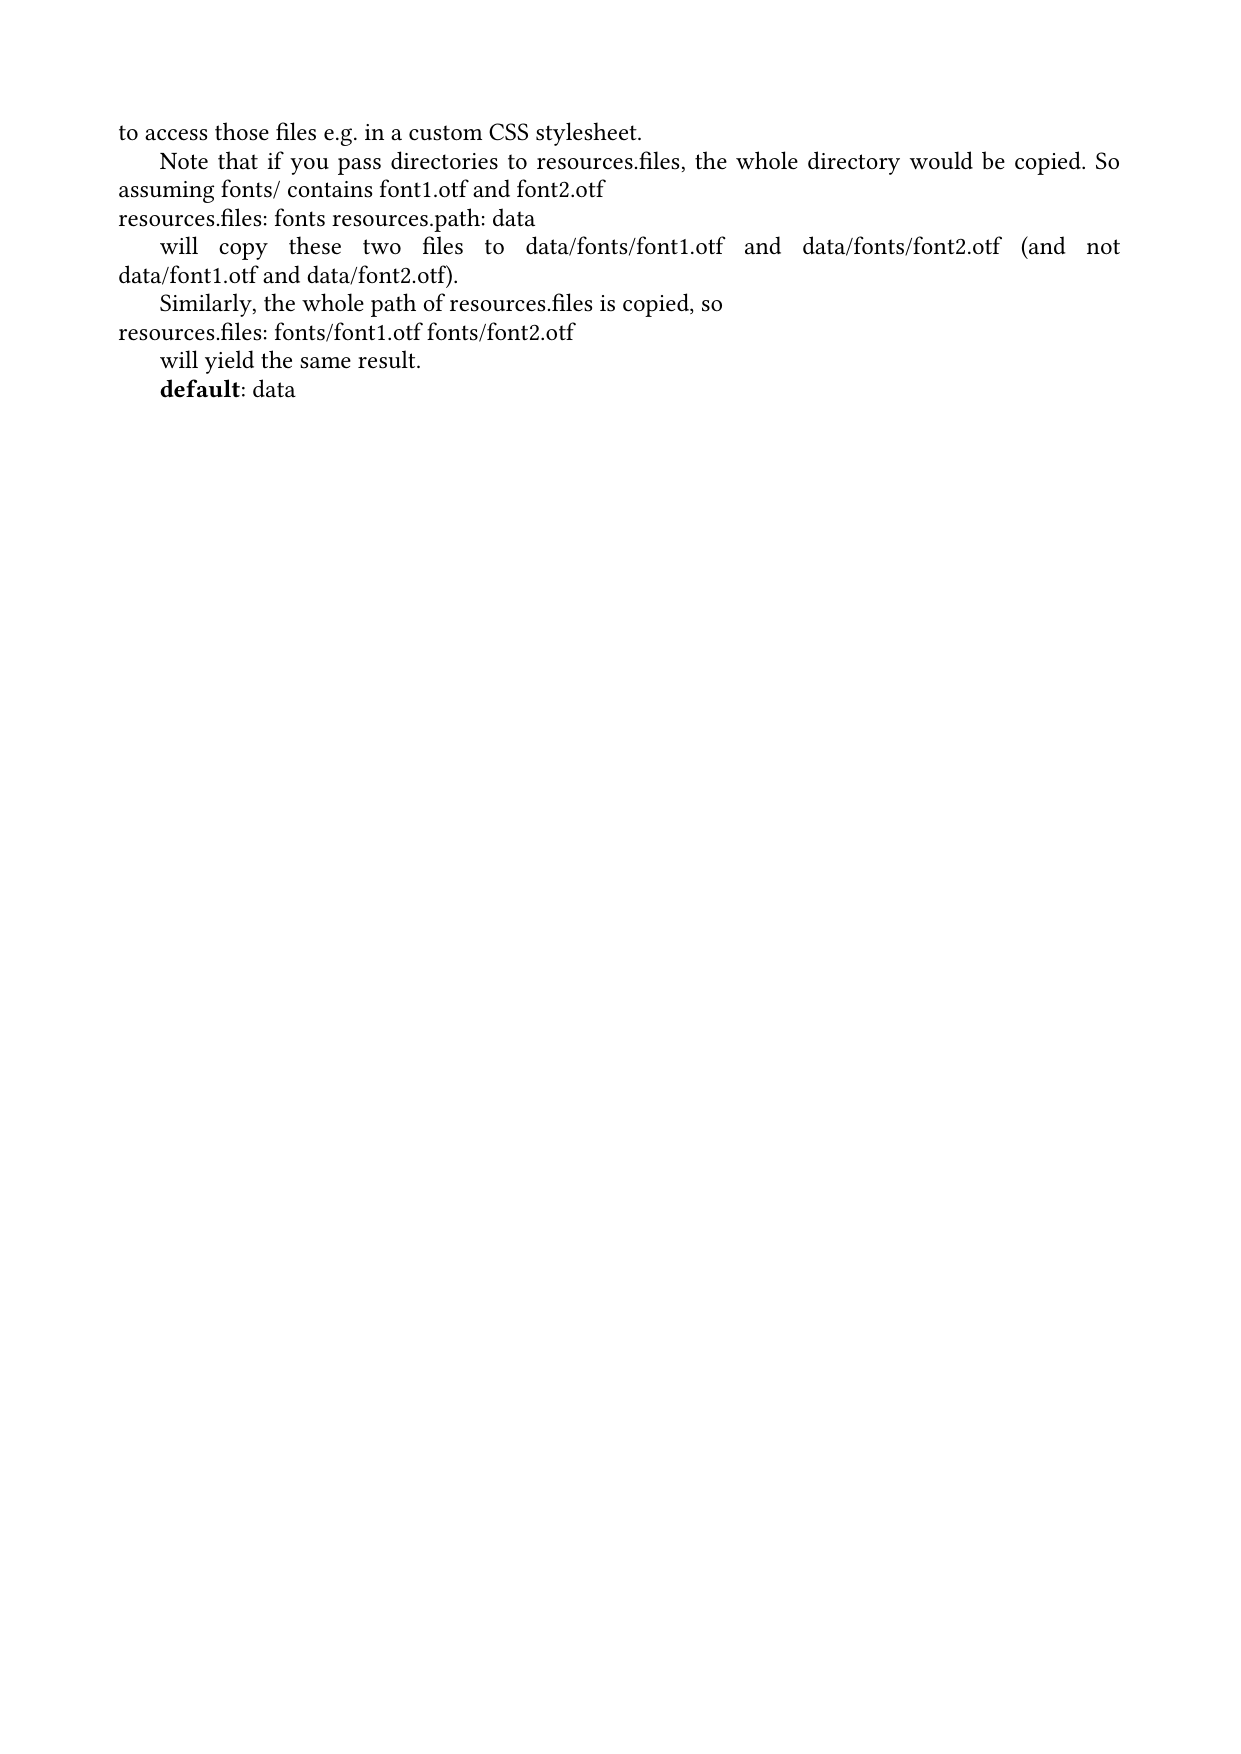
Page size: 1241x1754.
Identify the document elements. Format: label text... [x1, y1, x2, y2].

text will copy these two files to data/fonts/font1.otf and data/fonts/font2.otf (and not data/font1.otf and data/font2.otf). [118, 232, 1122, 289]
text Note that if you pass directories to resources.files, the whole directory would be copied. So assuming fonts/ contains font1.otf and font2.otf [118, 147, 1122, 204]
text resources.files: fonts/font1.otf fonts/font2.otf [118, 318, 1122, 346]
text to access those files e.g. in a custom CSS stylesheet. [118, 118, 1122, 147]
text will yield the same result. [118, 346, 1122, 375]
text default: data [118, 375, 1122, 403]
text Similarly, the whole path of resources.files is copied, so [118, 289, 1122, 318]
text resources.files: fonts resources.path: data [118, 204, 1122, 232]
